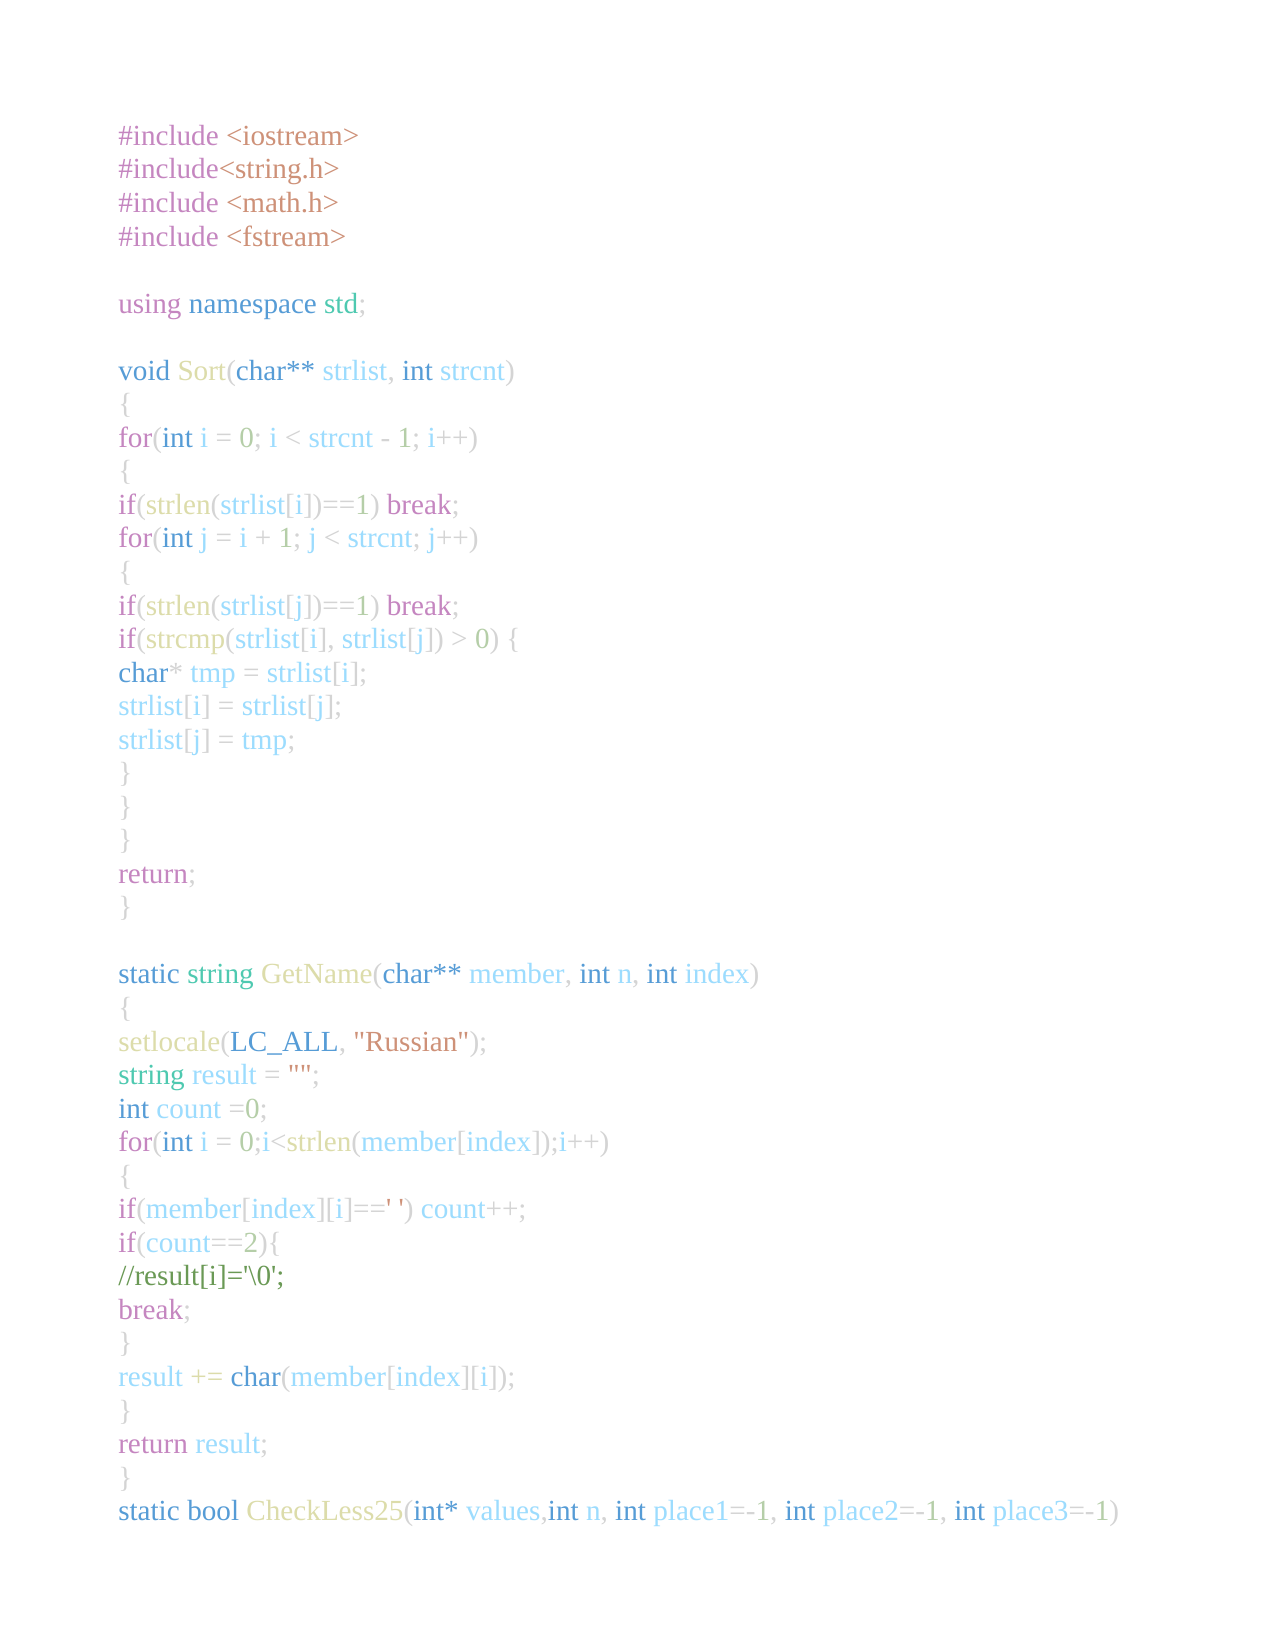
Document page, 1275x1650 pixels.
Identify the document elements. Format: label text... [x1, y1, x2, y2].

text { [118, 453, 1157, 487]
text } [118, 889, 1157, 923]
text #include <fstream> [118, 219, 1157, 252]
text { [118, 1158, 1157, 1191]
text static string GetName(char** member, int n, int index) [118, 957, 1157, 990]
text //result[i]='\0'; [118, 1258, 1157, 1292]
text char* tmp = strlist[i]; [118, 655, 1157, 688]
text static bool CheckLess25(int* values,int n, int place1=-1, int place2=-1, int place3=-1) [118, 1493, 1157, 1527]
text int count =0; [118, 1091, 1157, 1124]
text if(strlen(strlist[j])==1) break; [118, 588, 1157, 621]
text string result = ""; [118, 1057, 1157, 1091]
text for(int j = i + 1; j < strcnt; j++) [118, 521, 1157, 554]
text #include <math.h> [118, 185, 1157, 219]
text for(int i = 0;i<strlen(member[index]);i++) [118, 1124, 1157, 1158]
text return; [118, 856, 1157, 889]
text strlist[j] = tmp; [118, 722, 1157, 755]
text } [118, 1460, 1157, 1493]
text #include<string.h> [118, 152, 1157, 185]
text } [118, 755, 1157, 789]
text if(strcmp(strlist[i], strlist[j]) > 0) { [118, 621, 1157, 655]
text setlocale(LC_ALL, "Russian"); [118, 1024, 1157, 1057]
text void Sort(char** strlist, int strcnt) [118, 353, 1157, 386]
text if(member[index][i]==' ') count++; [118, 1191, 1157, 1225]
text } [118, 789, 1157, 822]
text result += char(member[index][i]); [118, 1359, 1157, 1393]
text } [118, 822, 1157, 856]
text } [118, 1393, 1157, 1426]
text { [118, 990, 1157, 1024]
text if(count==2){ [118, 1225, 1157, 1258]
text #include <iostream> [118, 118, 1157, 152]
text { [118, 386, 1157, 420]
text using namespace std; [118, 286, 1157, 319]
text for(int i = 0; i < strcnt - 1; i++) [118, 420, 1157, 453]
text return result; [118, 1426, 1157, 1460]
text if(strlen(strlist[i])==1) break; [118, 487, 1157, 521]
text } [118, 1326, 1157, 1359]
text strlist[i] = strlist[j]; [118, 688, 1157, 722]
text { [118, 554, 1157, 588]
text break; [118, 1292, 1157, 1326]
